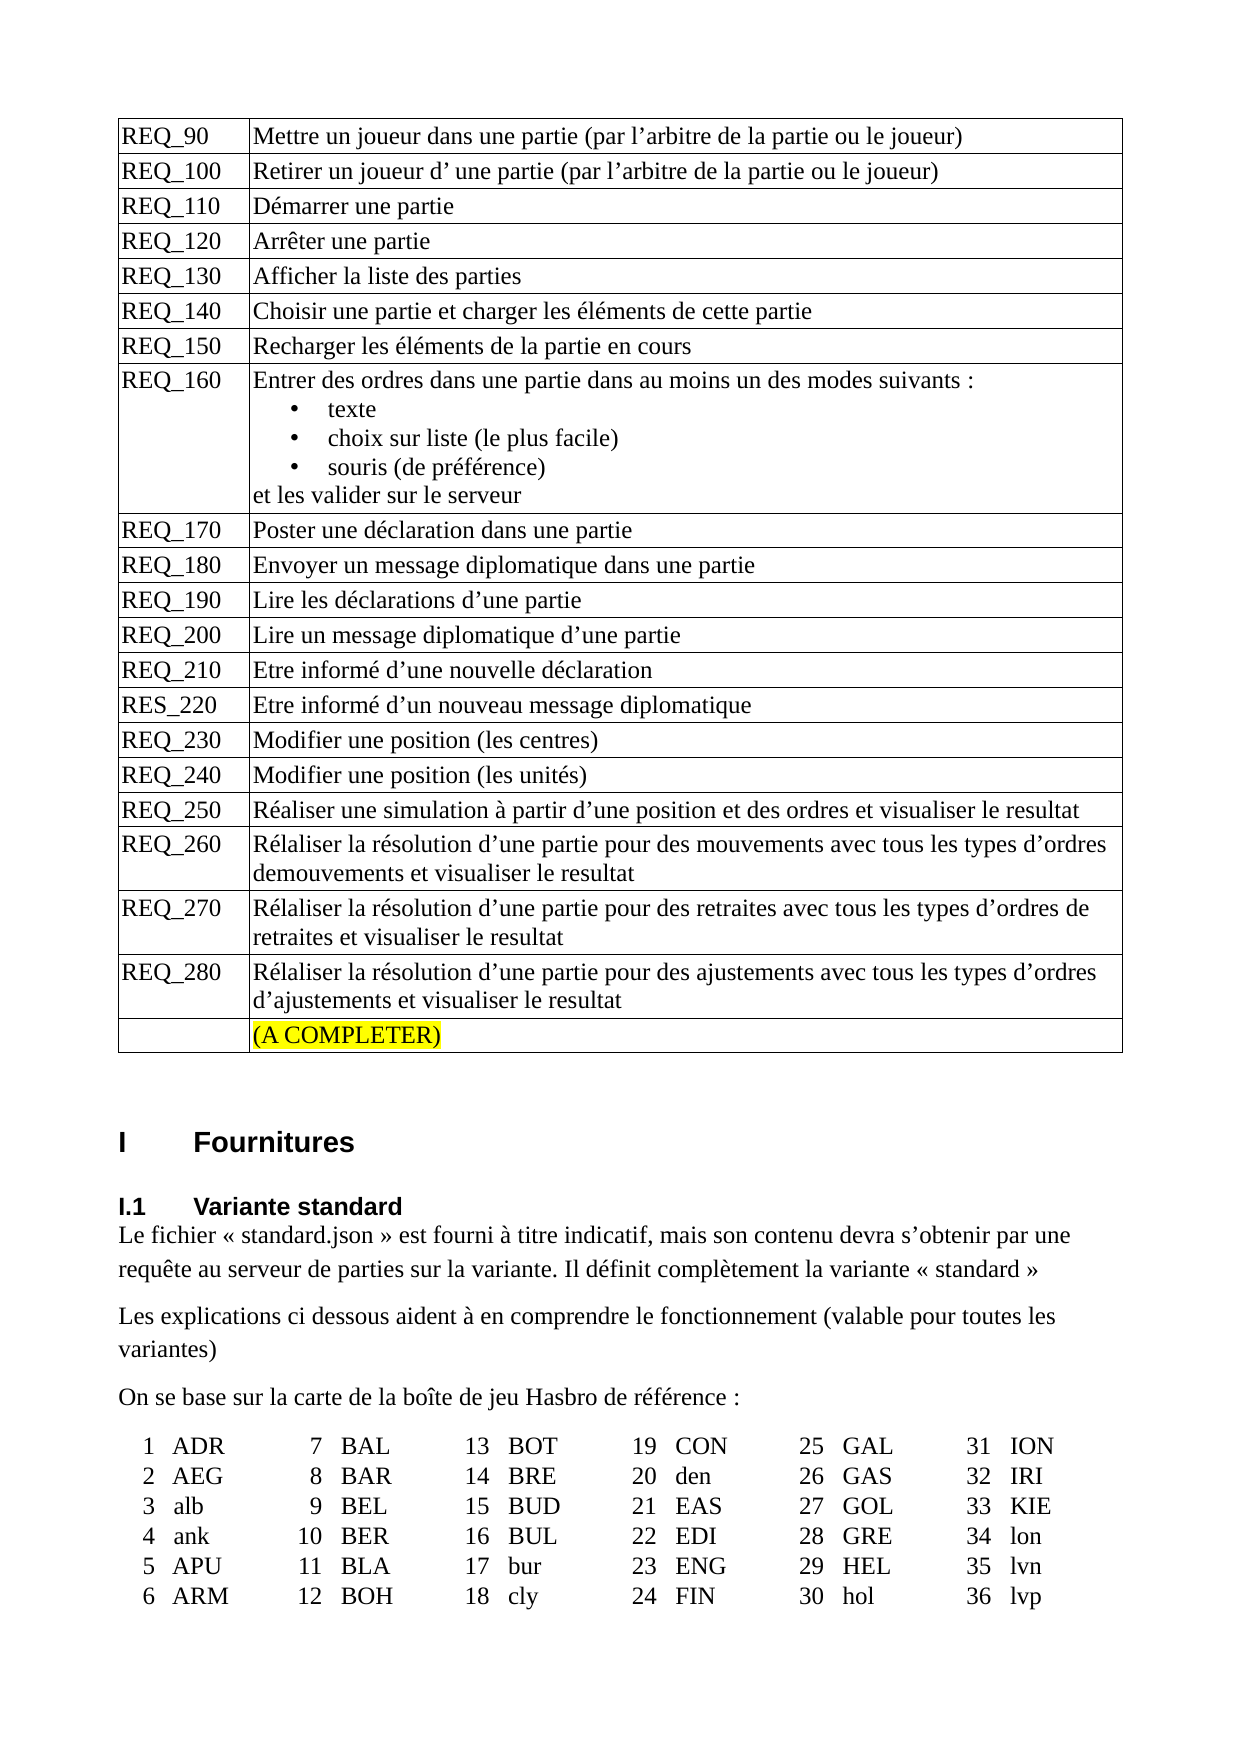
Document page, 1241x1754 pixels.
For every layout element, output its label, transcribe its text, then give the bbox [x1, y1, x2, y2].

table_cell REQ_210 [119, 653, 249, 687]
table_cell REQ_260 [119, 827, 249, 890]
table_cell REQ_250 [119, 793, 249, 826]
table_cell BAR [325, 1460, 419, 1489]
table_cell Rélaliser la résolution d’une partie pour des retraites avec tous les types d’ordres de retraites et visualiser le resultat [250, 891, 1122, 954]
table_cell 2 [121, 1460, 158, 1489]
table_cell GAS [827, 1460, 921, 1489]
table_cell BER [325, 1520, 419, 1549]
table_cell Mettre un joueur dans une partie (par l’arbitre de la partie ou le joueur) [250, 119, 1122, 153]
table_cell RES_220 [119, 688, 249, 722]
table_cell 15 [455, 1490, 492, 1519]
table_cell AEG [158, 1460, 252, 1489]
table_cell 18 [455, 1580, 492, 1609]
table_cell EAS [660, 1490, 754, 1519]
table_cell Lire les déclarations d’une partie [250, 583, 1122, 617]
table_cell REQ_150 [119, 329, 249, 362]
table_cell 34 [957, 1520, 994, 1549]
table_cell Afficher la liste des parties [250, 259, 1122, 293]
table_cell Modifier une position (les unités) [250, 758, 1122, 792]
table_cell Recharger les éléments de la partie en cours [250, 329, 1122, 362]
table_cell REQ_240 [119, 758, 249, 792]
table_cell den [660, 1460, 754, 1489]
text Le fichier « standard.json » est fourni à titre indicatif, mais son contenu devra s’obtenir par une requête au serveur de parties sur la variante. Il définit complètement la variante « standard » [118, 1221, 1122, 1282]
table_cell hol [827, 1580, 921, 1609]
table_cell EDI [660, 1520, 754, 1549]
table_cell REQ_230 [119, 723, 249, 757]
table_cell lon [994, 1520, 1088, 1549]
table_cell REQ_140 [119, 294, 249, 328]
table_cell 32 [957, 1460, 994, 1489]
table_cell BUL [492, 1520, 587, 1549]
table_cell 14 [455, 1460, 492, 1489]
table_cell bur [492, 1550, 587, 1579]
text Les explications ci dessous aident à en comprendre le fonctionnement (valable pour toutes les variantes) [118, 1301, 1122, 1363]
text On se base sur la carte de la boîte de jeu Hasbro de référence : [118, 1382, 1122, 1411]
table_cell REQ_130 [119, 259, 249, 293]
table_cell Poster une déclaration dans une partie [250, 514, 1122, 547]
subtitle Fournitures [118, 1125, 1122, 1158]
table_cell REQ_120 [119, 224, 249, 258]
table_cell Démarrer une partie [250, 189, 1122, 223]
table_cell Etre informé d’un nouveau message diplomatique [250, 688, 1122, 722]
table_cell HEL [827, 1550, 921, 1579]
table_cell BRE [492, 1460, 587, 1489]
table_cell ENG [660, 1550, 754, 1579]
table_cell REQ_200 [119, 618, 249, 652]
table_cell 31 [957, 1430, 994, 1459]
table_cell lvp [994, 1580, 1088, 1609]
table_cell 36 [957, 1580, 994, 1609]
table_cell Entrer des ordres dans une partie dans au moins un des modes suivants : texte choix sur liste (le plus facile) souris (de préférence) et les valider sur le serveur [250, 364, 1122, 512]
table_cell Réaliser une simulation à partir d’une position et des ordres et visualiser le resultat [250, 793, 1122, 826]
table_cell 16 [455, 1520, 492, 1549]
table_cell 10 [288, 1520, 325, 1549]
table_cell REQ_270 [119, 891, 249, 954]
table_cell Modifier une position (les centres) [250, 723, 1122, 757]
table_cell 26 [790, 1460, 827, 1489]
table_cell 5 [121, 1550, 158, 1579]
table_cell alb [158, 1490, 252, 1519]
table_cell 7 [288, 1430, 325, 1459]
table_cell Arrêter une partie [250, 224, 1122, 258]
table_cell REQ_110 [119, 189, 249, 223]
table_cell 22 [623, 1520, 659, 1549]
table_cell (A COMPLETER) [250, 1019, 1122, 1052]
table_cell BLA [325, 1550, 419, 1579]
table_cell 28 [790, 1520, 827, 1549]
table_cell REQ_280 [119, 955, 249, 1017]
table_cell FIN [660, 1580, 754, 1609]
table_cell 23 [623, 1550, 659, 1579]
table_cell 8 [288, 1460, 325, 1489]
table_cell BOH [325, 1580, 419, 1609]
table_cell 4 [121, 1520, 158, 1549]
table_cell Choisir une partie et charger les éléments de cette partie [250, 294, 1122, 328]
table_cell Retirer un joueur d’ une partie (par l’arbitre de la partie ou le joueur) [250, 154, 1122, 188]
subtitle Variante standard [118, 1192, 1122, 1221]
table_cell 24 [623, 1580, 659, 1609]
table_cell [119, 1019, 249, 1052]
table_cell lvn [994, 1550, 1088, 1579]
table_cell 27 [790, 1490, 827, 1519]
table_cell 3 [121, 1490, 158, 1519]
table_cell KIE [994, 1490, 1088, 1519]
table_cell 19 [623, 1430, 659, 1459]
table_cell 20 [623, 1460, 659, 1489]
table_cell GAL [827, 1430, 921, 1459]
table_cell REQ_160 [119, 364, 249, 512]
table_cell IRI [994, 1460, 1088, 1489]
table_cell 11 [288, 1550, 325, 1579]
table_header ADR [158, 1430, 252, 1459]
table_cell 13 [455, 1430, 492, 1459]
table_cell 17 [455, 1550, 492, 1579]
table_cell 35 [957, 1550, 994, 1579]
table_cell REQ_90 [119, 119, 249, 153]
table_cell 6 [121, 1580, 158, 1609]
table_cell 25 [790, 1430, 827, 1459]
table_header 1 [121, 1430, 158, 1459]
table_cell Etre informé d’une nouvelle déclaration [250, 653, 1122, 687]
table_cell 9 [288, 1490, 325, 1519]
table_cell 30 [790, 1580, 827, 1609]
table_cell 33 [957, 1490, 994, 1519]
table_cell cly [492, 1580, 587, 1609]
table_cell REQ_180 [119, 548, 249, 582]
table_cell ARM [158, 1580, 252, 1609]
table_cell BEL [325, 1490, 419, 1519]
table_cell BOT [492, 1430, 587, 1459]
table_cell Rélaliser la résolution d’une partie pour des ajustements avec tous les types d’ordres d’ajustements et visualiser le resultat [250, 955, 1122, 1017]
table_cell BUD [492, 1490, 587, 1519]
table_cell REQ_100 [119, 154, 249, 188]
table_cell REQ_170 [119, 514, 249, 547]
table_cell Lire un message diplomatique d’une partie [250, 618, 1122, 652]
table_cell APU [158, 1550, 252, 1579]
table_cell 21 [623, 1490, 659, 1519]
table_cell Rélaliser la résolution d’une partie pour des mouvements avec tous les types d’ordres demouvements et visualiser le resultat [250, 827, 1122, 890]
table_cell BAL [325, 1430, 419, 1459]
table_cell ION [994, 1430, 1088, 1459]
table_cell 29 [790, 1550, 827, 1579]
table_cell CON [660, 1430, 754, 1459]
table_cell ank [158, 1520, 252, 1549]
table_cell GRE [827, 1520, 921, 1549]
table_cell REQ_190 [119, 583, 249, 617]
table_cell 12 [288, 1580, 325, 1609]
table_cell GOL [827, 1490, 921, 1519]
table_cell Envoyer un message diplomatique dans une partie [250, 548, 1122, 582]
